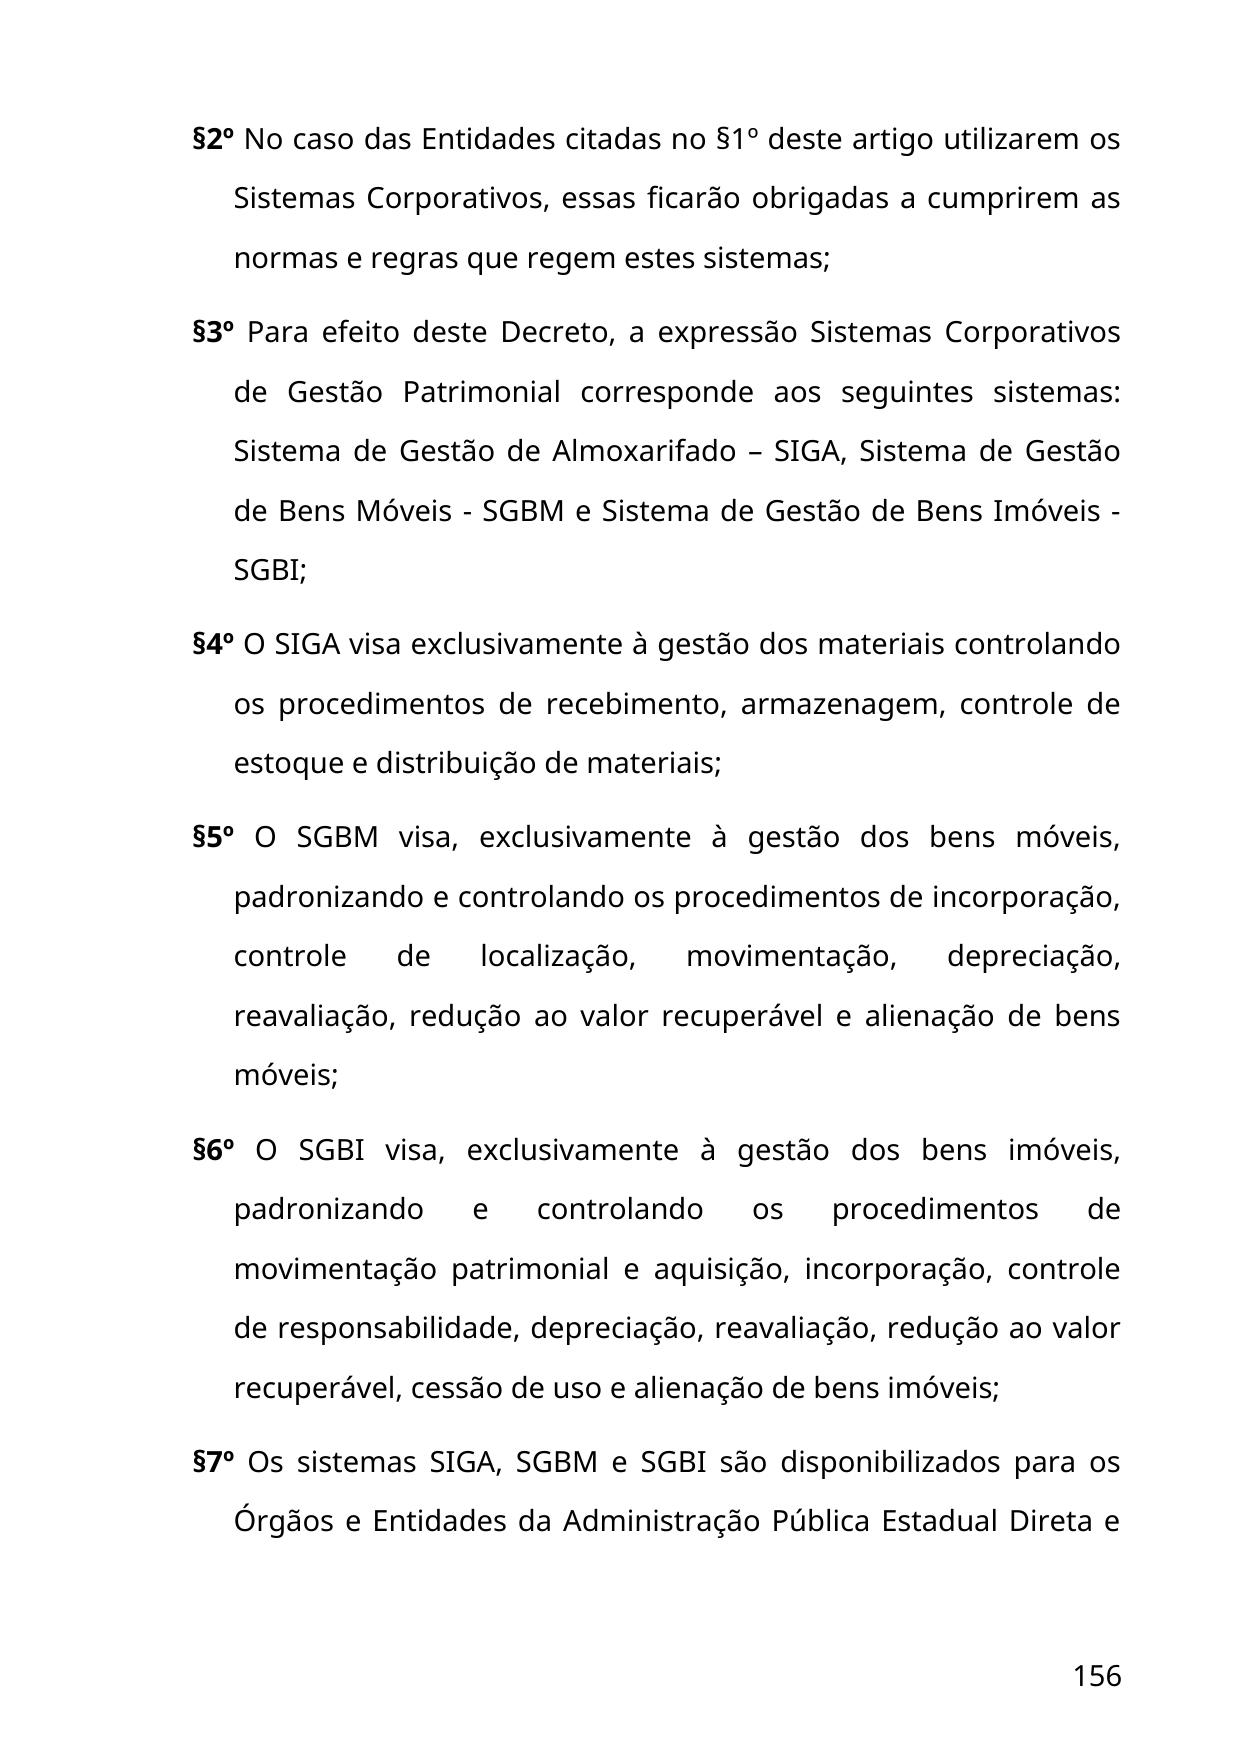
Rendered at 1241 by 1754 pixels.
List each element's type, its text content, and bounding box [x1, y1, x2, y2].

text §4º O SIGA visa exclusivamente à gestão dos materiais controlando os procedimentos de recebimento, armazenagem, controle de estoque e distribuição de materiais; [192, 623, 1122, 782]
text §2º No caso das Entidades citadas no §1º deste artigo utilizarem os Sistemas Corporativos, essas ficarão obrigadas a cumprirem as normas e regras que regem estes sistemas; [192, 118, 1122, 277]
text §3º Para efeito deste Decreto, a expressão Sistemas Corporativos de Gestão Patrimonial corresponde aos seguintes sistemas: Sistema de Gestão de Almoxarifado – SIGA, Sistema de Gestão de Bens Móveis - SGBM e Sistema de Gestão de Bens Imóveis - SGBI; [192, 311, 1122, 589]
text §5º O SGBM visa, exclusivamente à gestão dos bens móveis, padronizando e controlando os procedimentos de incorporação, controle de localização, movimentação, depreciação, reavaliação, redução ao valor recuperável e alienação de bens móveis; [192, 817, 1122, 1094]
text §6º O SGBI visa, exclusivamente à gestão dos bens imóveis, padronizando e controlando os procedimentos de movimentação patrimonial e aquisição, incorporação, controle de responsabilidade, depreciação, reavaliação, redução ao valor recuperável, cessão de uso e alienação de bens imóveis; [192, 1129, 1122, 1407]
text §7º Os sistemas SIGA, SGBM e SGBI são disponibilizados para os Órgãos e Entidades da Administração Pública Estadual Direta e [192, 1441, 1122, 1540]
